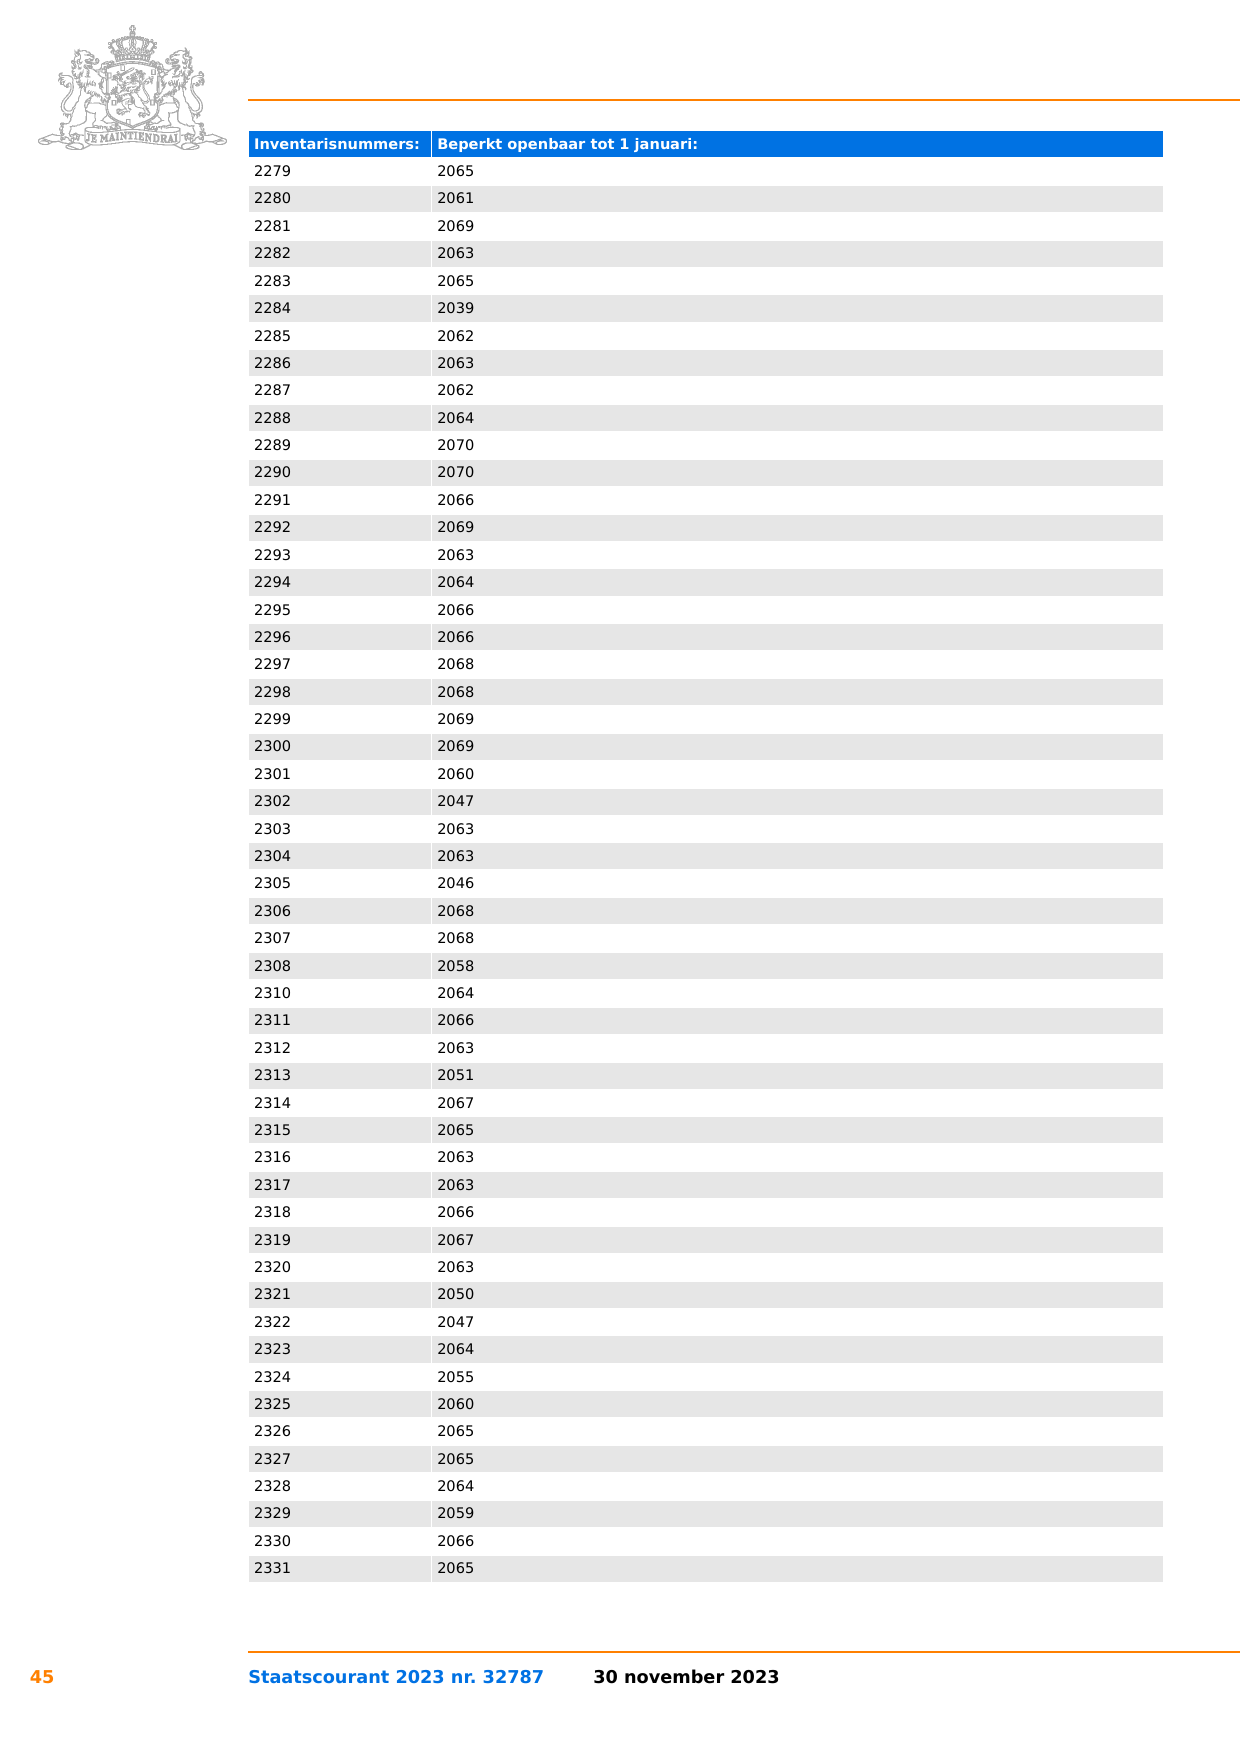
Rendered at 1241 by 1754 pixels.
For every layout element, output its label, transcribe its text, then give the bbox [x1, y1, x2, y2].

table_cell 2067 [432, 1090, 1163, 1116]
table_cell 2279 [249, 158, 431, 185]
table_cell 2069 [432, 515, 1163, 541]
table_cell 2061 [432, 186, 1163, 212]
table_cell 2291 [249, 487, 431, 513]
table_cell 2288 [249, 405, 431, 431]
table_cell 2306 [249, 898, 431, 924]
table_cell 2321 [249, 1282, 431, 1308]
table_cell 2302 [249, 789, 431, 815]
table_cell 2311 [249, 1008, 431, 1034]
table_cell 2328 [249, 1473, 431, 1500]
table_cell 2063 [432, 1035, 1163, 1061]
table_cell 2064 [432, 1336, 1163, 1363]
table_cell 2295 [249, 597, 431, 623]
table_cell 2059 [432, 1501, 1163, 1527]
table_cell 2327 [249, 1446, 431, 1472]
table_header Inventarisnummers: [249, 131, 431, 157]
table_cell 2293 [249, 542, 431, 568]
table_cell 2039 [432, 295, 1163, 322]
table_header Beperkt openbaar tot 1 januari: [432, 131, 1163, 157]
table_cell 2065 [432, 1556, 1163, 1582]
table_cell 2065 [432, 1117, 1163, 1143]
table_cell 2301 [249, 761, 431, 787]
table_cell 2324 [249, 1364, 431, 1390]
table_cell 2304 [249, 843, 431, 869]
table_cell 2064 [432, 405, 1163, 431]
table_cell 2064 [432, 569, 1163, 596]
table_cell 2284 [249, 295, 431, 322]
table_cell 2064 [432, 980, 1163, 1007]
table_cell 2289 [249, 432, 431, 459]
table_cell 2316 [249, 1145, 431, 1171]
table_cell 2046 [432, 871, 1163, 897]
table_cell 2066 [432, 624, 1163, 650]
table_cell 2058 [432, 953, 1163, 979]
table_cell 2331 [249, 1556, 431, 1582]
table_cell 2068 [432, 651, 1163, 678]
table_cell 2070 [432, 432, 1163, 459]
table_cell 2062 [432, 323, 1163, 349]
table_cell 2305 [249, 871, 431, 897]
table_cell 2318 [249, 1199, 431, 1226]
table_cell 2314 [249, 1090, 431, 1116]
table_cell 2315 [249, 1117, 431, 1143]
table_cell 2307 [249, 925, 431, 952]
table_cell 2060 [432, 761, 1163, 787]
table_cell 2051 [432, 1063, 1163, 1089]
table_cell 2068 [432, 898, 1163, 924]
table_cell 2282 [249, 241, 431, 267]
table_cell 2319 [249, 1227, 431, 1253]
table_cell 2065 [432, 158, 1163, 185]
table_cell 2063 [432, 816, 1163, 842]
table_cell 2285 [249, 323, 431, 349]
table_cell 2065 [432, 268, 1163, 294]
table_cell 2317 [249, 1172, 431, 1198]
table_cell 2063 [432, 843, 1163, 869]
picture [38, 25, 227, 150]
table_cell 2329 [249, 1501, 431, 1527]
table_cell 2298 [249, 679, 431, 705]
table_cell 2065 [432, 1446, 1163, 1472]
table_cell 2297 [249, 651, 431, 678]
table_cell 2310 [249, 980, 431, 1007]
table_cell 2047 [432, 1309, 1163, 1335]
table_cell 2280 [249, 186, 431, 212]
table_cell 2326 [249, 1419, 431, 1445]
table_cell 2281 [249, 213, 431, 239]
table_cell 2320 [249, 1254, 431, 1281]
table_cell 2296 [249, 624, 431, 650]
table_cell 2325 [249, 1391, 431, 1417]
table_cell 2047 [432, 789, 1163, 815]
table_cell 2066 [432, 597, 1163, 623]
table_cell 2068 [432, 679, 1163, 705]
table_cell 2070 [432, 460, 1163, 486]
table_cell 2330 [249, 1528, 431, 1554]
table_cell 2050 [432, 1282, 1163, 1308]
table_cell 2322 [249, 1309, 431, 1335]
table_cell 2303 [249, 816, 431, 842]
table_cell 2066 [432, 1199, 1163, 1226]
table_cell 2283 [249, 268, 431, 294]
table_cell 2069 [432, 734, 1163, 760]
table_cell 2292 [249, 515, 431, 541]
table_cell 2066 [432, 487, 1163, 513]
table_cell 2063 [432, 1172, 1163, 1198]
table_cell 2299 [249, 706, 431, 733]
table_cell 2294 [249, 569, 431, 596]
table_cell 2063 [432, 542, 1163, 568]
table_cell 2068 [432, 925, 1163, 952]
table_cell 2069 [432, 213, 1163, 239]
table_cell 2063 [432, 241, 1163, 267]
table_cell 2066 [432, 1008, 1163, 1034]
table_cell 2067 [432, 1227, 1163, 1253]
table_cell 2313 [249, 1063, 431, 1089]
table_cell 2290 [249, 460, 431, 486]
table_cell 2308 [249, 953, 431, 979]
table_cell 2300 [249, 734, 431, 760]
table_cell 2286 [249, 350, 431, 376]
table_cell 2323 [249, 1336, 431, 1363]
table_cell 2060 [432, 1391, 1163, 1417]
table_cell 2069 [432, 706, 1163, 733]
table_cell 2063 [432, 350, 1163, 376]
table_cell 2312 [249, 1035, 431, 1061]
table_cell 2287 [249, 378, 431, 404]
table_cell 2063 [432, 1254, 1163, 1281]
table_cell 2066 [432, 1528, 1163, 1554]
table_cell 2064 [432, 1473, 1163, 1500]
table_cell 2055 [432, 1364, 1163, 1390]
table_cell 2065 [432, 1419, 1163, 1445]
table_cell 2063 [432, 1145, 1163, 1171]
table_cell 2062 [432, 378, 1163, 404]
